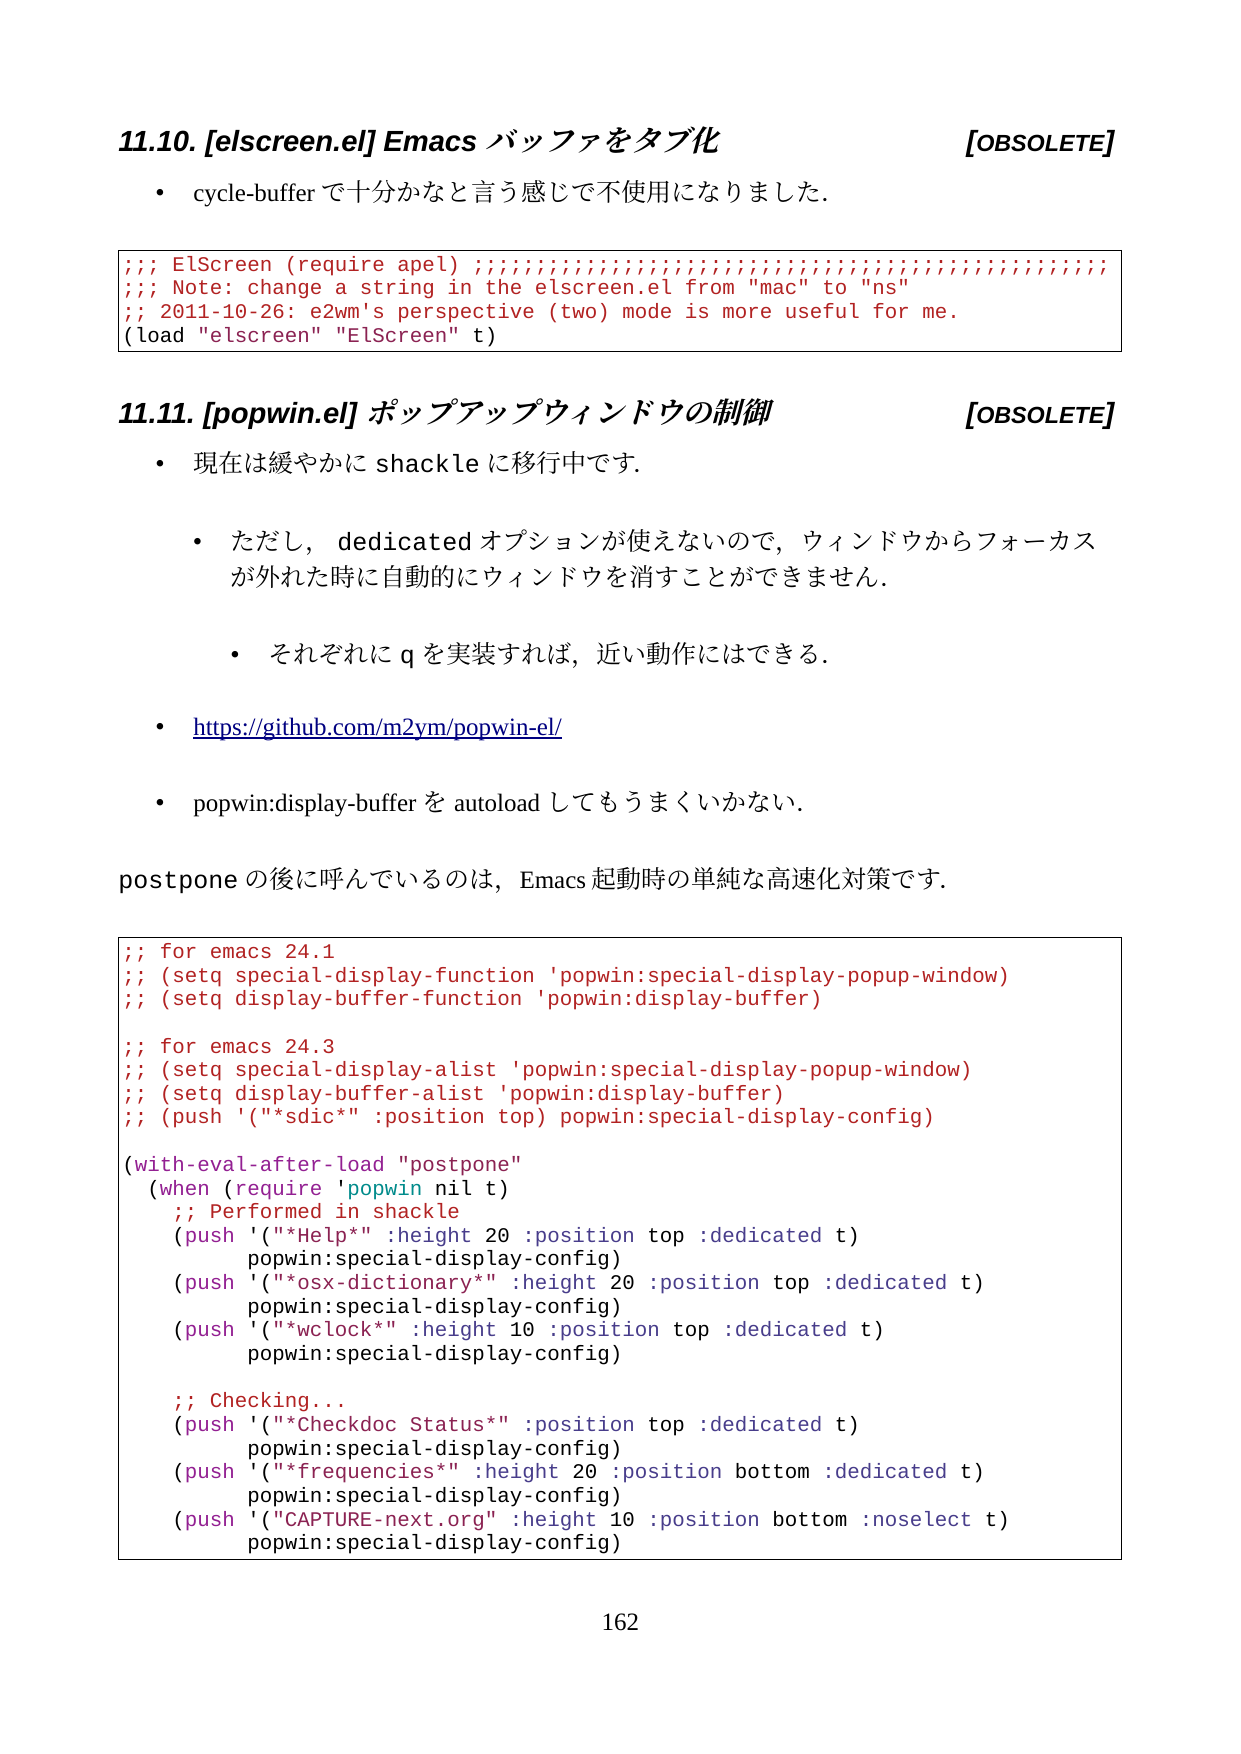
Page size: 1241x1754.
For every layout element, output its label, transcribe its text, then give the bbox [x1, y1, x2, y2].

list cycle-buffer で十分かなと言う感じで不使用になりました． [156, 172, 1122, 237]
text (push '("*Help*" :height 20 :position top :dedicated t) [119, 1221, 1121, 1244]
text ;; for emacs 24.3 [119, 1032, 1121, 1055]
text (load "elscreen" "ElScreen" t) [119, 321, 1121, 351]
text ;; (setq display-buffer-alist 'popwin:display-buffer) [119, 1079, 1121, 1103]
text ;; Performed in shackle [119, 1197, 1121, 1221]
text ;; (push '("*sdic*" :position top) popwin:special-display-config) [119, 1103, 1121, 1126]
list それぞれに q を実装すれば，近い動作にはできる． [231, 635, 1122, 700]
text (push '("CAPTURE-next.org" :height 10 :position bottom :noselect t) [119, 1504, 1121, 1528]
text popwin:special-display-config) [119, 1434, 1121, 1457]
list 現在は緩やかに shackle に移行中です． [156, 444, 1122, 509]
text (when (require 'popwin nil t) [119, 1173, 1121, 1197]
list ただし， dedicated オプションが使えないので，ウィンドウからフォーカスが外れた時に自動的にウィンドウを消すことができません． [193, 521, 1122, 622]
text (push '("*wclock*" :height 10 :position top :dedicated t) [119, 1315, 1121, 1339]
text popwin:special-display-config) [119, 1481, 1121, 1504]
subtitle [elscreen.el] Emacs バッファをタブ化 [obsolete] [118, 118, 1122, 160]
text ;; for emacs 24.1 [119, 938, 1121, 961]
text ;; 2011-10-26: e2wm's perspective (two) mode is more useful for me. [119, 297, 1121, 321]
text (push '("*frequencies*" :height 20 :position bottom :dedicated t) [119, 1457, 1121, 1481]
text popwin:special-display-config) [119, 1244, 1121, 1268]
text popwin:special-display-config) [119, 1292, 1121, 1315]
text (with-eval-after-load "postpone" [119, 1150, 1121, 1173]
text ;; (setq display-buffer-function 'popwin:display-buffer) [119, 984, 1121, 1008]
text ;; (setq special-display-alist 'popwin:special-display-popup-window) [119, 1055, 1121, 1079]
text popwin:special-display-config) [119, 1528, 1121, 1559]
text popwin:special-display-config) [119, 1339, 1121, 1363]
list https://github.com/m2ym/popwin-el/ [156, 712, 1122, 770]
subtitle [popwin.el] ポップアップウィンドウの制御 [obsolete] [118, 389, 1122, 431]
text ;;; ElScreen (require apel) ;;;;;;;;;;;;;;;;;;;;;;;;;;;;;;;;;;;;;;;;;;;;;;;;;;; [119, 251, 1121, 273]
text ;; Checking... [119, 1386, 1121, 1410]
list popwin:display-buffer を autoload してもうまくいかない． [156, 782, 1122, 847]
text ;;; Note: change a string in the elscreen.el from "mac" to "ns" [119, 273, 1121, 297]
text (push '("*Checkdoc Status*" :position top :dedicated t) [119, 1410, 1121, 1434]
text ;; (setq special-display-function 'popwin:special-display-popup-window) [119, 961, 1121, 984]
text (push '("*osx-dictionary*" :height 20 :position top :dedicated t) [119, 1268, 1121, 1292]
text postpone の後に呼んでいるのは，Emacs起動時の単純な高速化対策です． [118, 859, 1122, 924]
